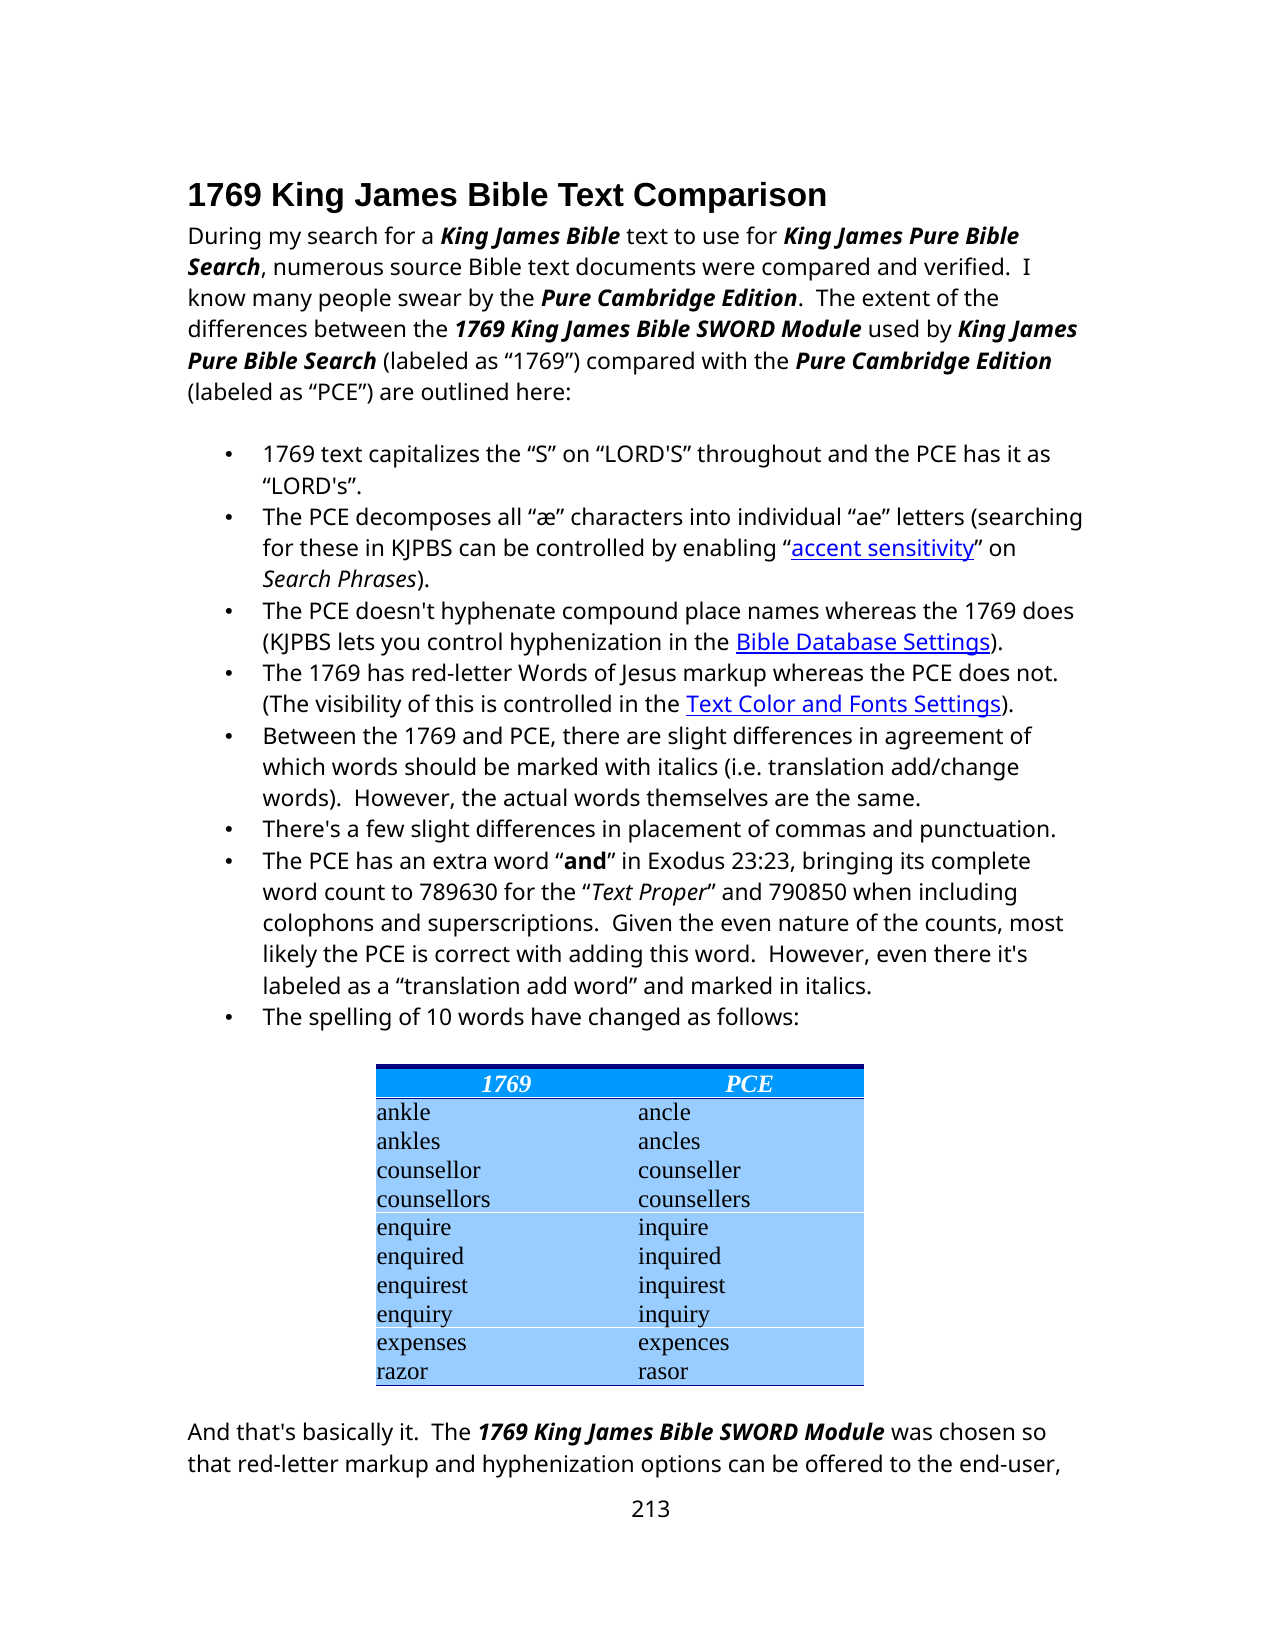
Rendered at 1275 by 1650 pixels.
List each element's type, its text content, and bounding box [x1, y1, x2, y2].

table_cell counsellors [376, 1184, 638, 1212]
table_cell expenses [376, 1328, 638, 1356]
table_cell expences [638, 1328, 864, 1356]
list The PCE has an extra word “and” in Exodus 23:23, bringing its complete word count to 789630 for the “Text Proper” and 790850 when including colophons and superscriptions. Given the even nature of the counts, most likely the PCE is correct with adding this word. However, even there it's labeled as a “translation add word” and marked in italics. [225, 845, 1087, 1001]
list The PCE decomposes all “æ” characters into individual “ae” letters (searching for these in KJPBS can be controlled by enabling “accent sensitivity” on Search Phrases). [225, 501, 1087, 595]
table_cell inquiry [638, 1299, 864, 1327]
text During my search for a King James Bible text to use for King James Pure Bible Search, numerous source Bible text documents were compared and verified. I know many people swear by the Pure Cambridge Edition. The extent of the differences between the 1769 King James Bible SWORD Module used by King James Pure Bible Search (labeled as “1769”) compared with the Pure Cambridge Edition (labeled as “PCE”) are outlined here: [187, 220, 1087, 407]
list The 1769 has red-letter Words of Jesus markup whereas the PCE does not. (The visibility of this is controlled in the Text Color and Fonts Settings). [225, 657, 1087, 720]
table_cell counsellor [376, 1155, 638, 1184]
table_cell enquire [376, 1213, 638, 1241]
list The PCE doesn't hyphenate compound place names whereas the 1769 does (KJPBS lets you control hyphenization in the Bible Database Settings). [225, 595, 1087, 657]
list Between the 1769 and PCE, there are slight differences in agreement of which words should be marked with italics (i.e. translation add/change words). However, the actual words themselves are the same. [225, 720, 1087, 813]
list The spelling of 10 words have changed as follows: [225, 1001, 1087, 1063]
table_cell counsellers [638, 1184, 864, 1212]
table_cell enquired [376, 1241, 638, 1270]
table_cell enquirest [376, 1270, 638, 1299]
table_cell inquire [638, 1213, 864, 1241]
table_header PCE [638, 1069, 864, 1097]
table_cell ankles [376, 1126, 638, 1155]
table_cell counseller [638, 1155, 864, 1184]
table_header 1769 [376, 1069, 638, 1097]
text And that's basically it. The 1769 King James Bible SWORD Module was chosen so that red-letter markup and hyphenization options can be offered to the end-user, [187, 1416, 1087, 1479]
table_cell ancles [638, 1126, 864, 1155]
table_cell inquired [638, 1241, 864, 1270]
table_cell rasor [638, 1356, 864, 1385]
table_cell inquirest [638, 1270, 864, 1299]
table_cell ankle [376, 1099, 638, 1126]
table_cell enquiry [376, 1299, 638, 1327]
list 1769 text capitalizes the “S” on “LORD'S” throughout and the PCE has it as “LORD's”. [225, 438, 1087, 501]
table_cell razor [376, 1356, 638, 1385]
list There's a few slight differences in placement of commas and punctuation. [225, 813, 1087, 845]
subtitle 1769 King James Bible Text Comparison [187, 175, 1087, 213]
table_cell ancle [638, 1099, 864, 1126]
